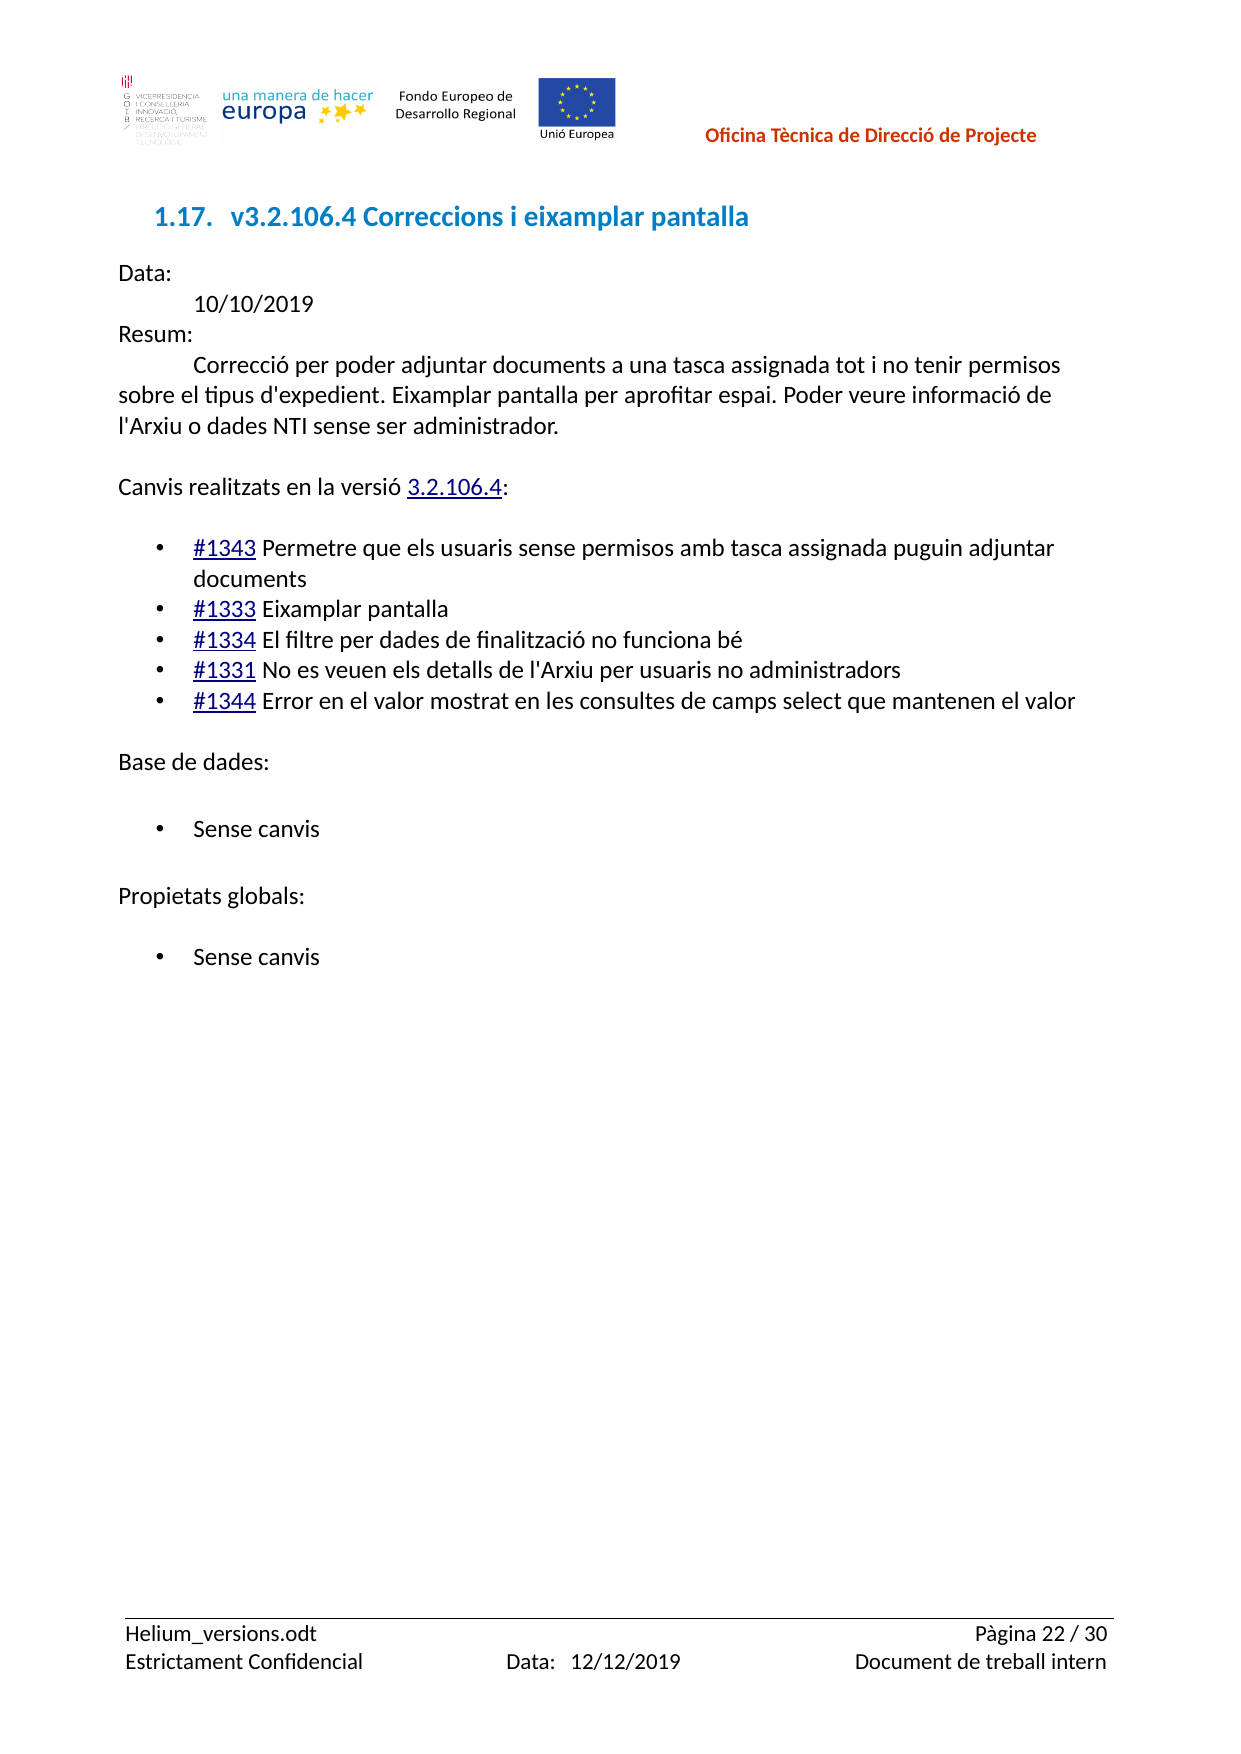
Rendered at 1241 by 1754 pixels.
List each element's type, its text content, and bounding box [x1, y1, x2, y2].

list #1333 Eixamplar pantalla [156, 593, 1122, 624]
list Sense canvis [156, 813, 1122, 843]
text 10/10/2019 [118, 288, 1122, 319]
list #1344 Error en el valor mostrat en les consultes de camps select que mantenen el valor [156, 685, 1122, 715]
subtitle v3.2.106.4 Correccions i eixamplar pantalla [153, 198, 1122, 234]
text Canvis realitzats en la versió 3.2.106.4: [118, 471, 1122, 502]
picture [118, 73, 213, 147]
list Sense canvis [156, 941, 1122, 971]
list #1334 El filtre per dades de finalització no funciona bé [156, 624, 1122, 654]
text Data: [118, 258, 1122, 288]
list #1343 Permetre que els usuaris sense permisos amb tasca assignada puguin adjuntar documents [156, 532, 1122, 593]
list #1331 No es veuen els detalls de l'Arxiu per usuaris no administradors [156, 654, 1122, 685]
text Propietats globals: [118, 880, 1122, 910]
text Resum: [118, 319, 1122, 349]
text Correcció per poder adjuntar documents a una tasca assignada tot i no tenir permisos sobre el tipus d'expedient. Eixamplar pantalla per aprofitar espai. Poder veure informació de l'Arxiu o dades NTI sense ser administrador. [118, 349, 1122, 441]
picture [219, 73, 621, 147]
text Base de dades: [118, 746, 1122, 776]
